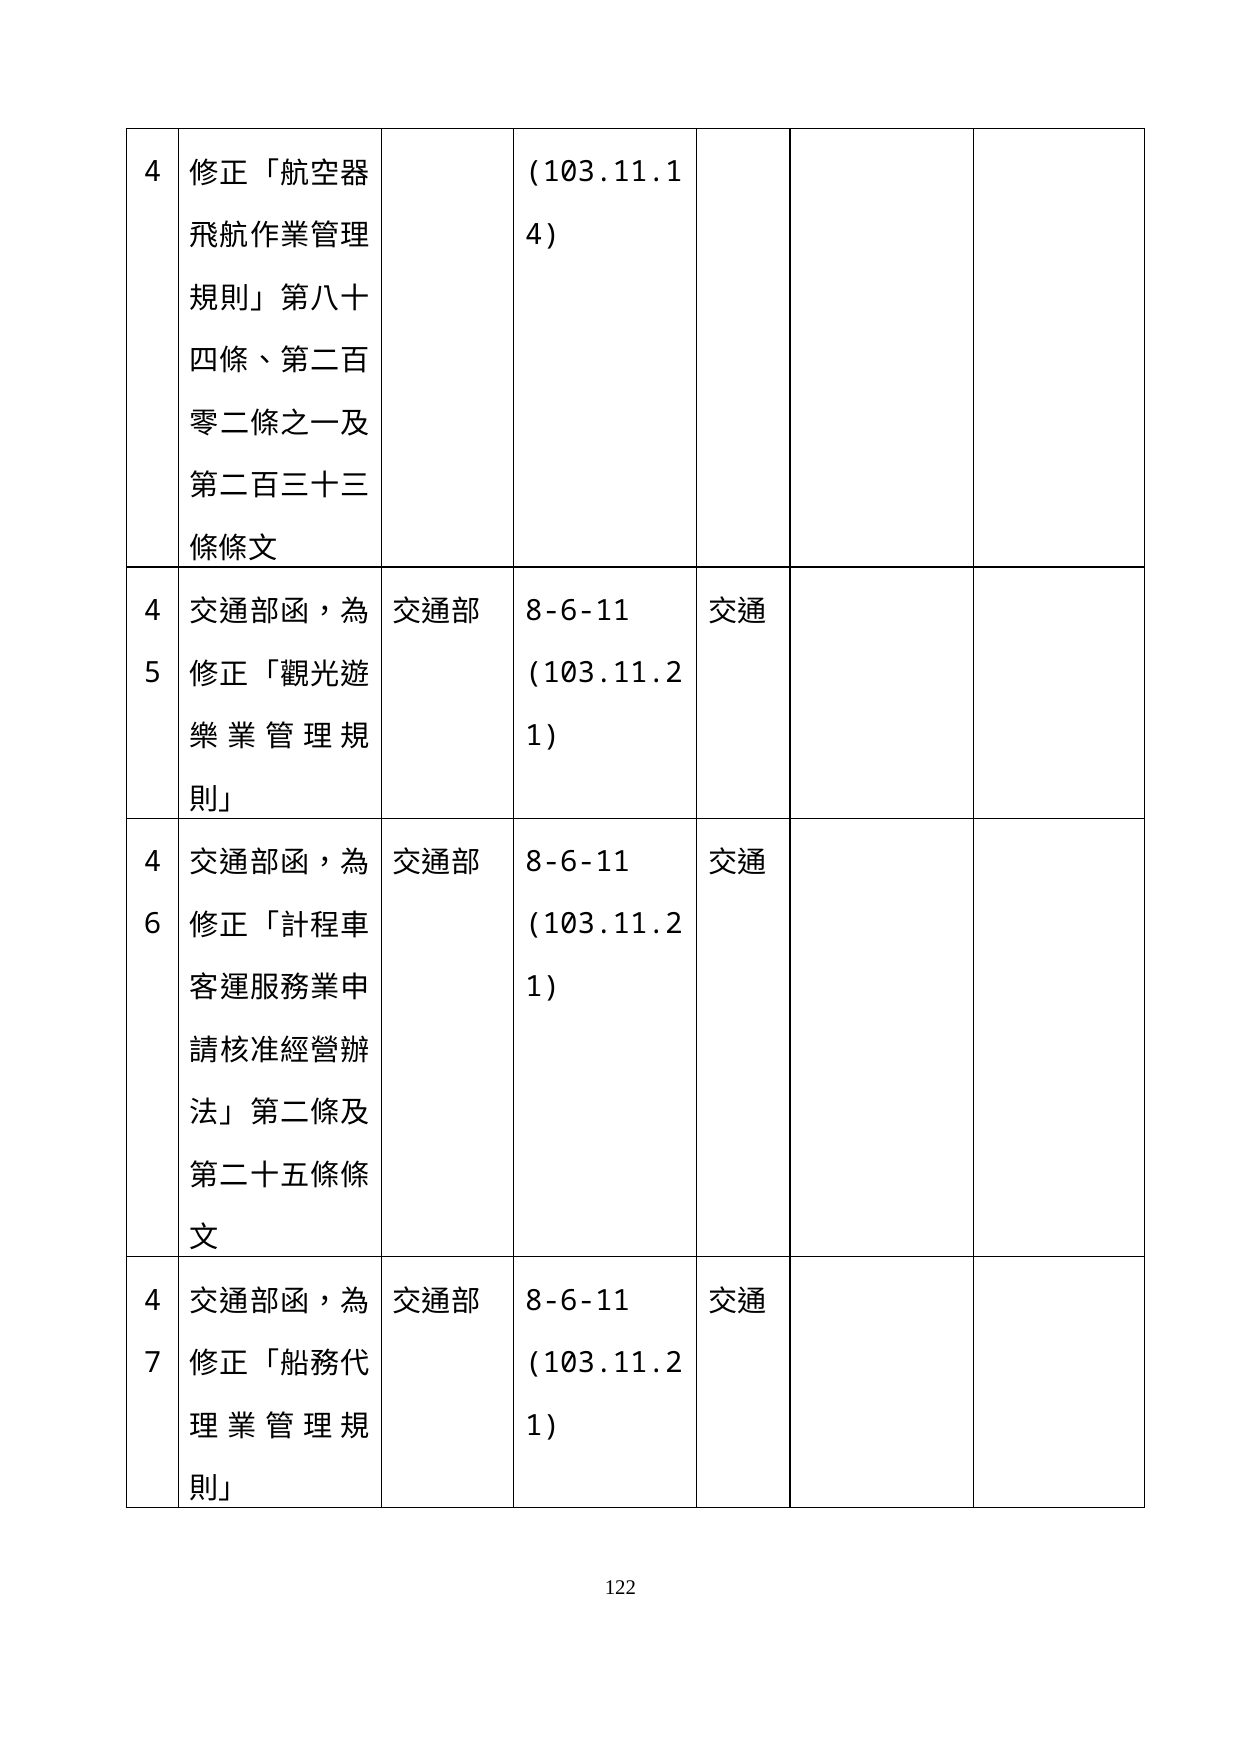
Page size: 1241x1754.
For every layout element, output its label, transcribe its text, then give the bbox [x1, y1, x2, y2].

table_cell 8-6-11 (103.11.21) [514, 1257, 696, 1507]
table_cell 交通 [697, 568, 789, 817]
table_cell 8-6-11 (103.11.21) [514, 819, 696, 1256]
table_cell 交通部 [382, 1257, 513, 1507]
table_cell [382, 129, 513, 566]
table_cell 交通部 [382, 819, 513, 1256]
table_cell 46 [127, 819, 178, 1256]
table_cell 4 [127, 129, 178, 566]
table_cell 47 [127, 1257, 178, 1507]
table_cell 交通部函，為修正「計程車客運服務業申請核准經營辦法」第二條及第二十五條條文 [179, 819, 381, 1256]
table_cell [974, 819, 1144, 1256]
table_cell 交通部函，為修正「觀光遊樂業管理規則」 [179, 568, 381, 817]
table_cell 交通部 [382, 568, 513, 817]
table_cell 交通部函，為修正「船務代理業管理規則」 [179, 1257, 381, 1507]
table_cell (103.11.14) [514, 129, 696, 566]
table_cell [974, 568, 1144, 817]
table_cell 交通 [697, 819, 789, 1256]
table_cell 8-6-11 (103.11.21) [514, 568, 696, 817]
table_cell [791, 1257, 973, 1507]
table_cell [791, 568, 973, 817]
table_cell 45 [127, 568, 178, 817]
table_cell 修正「航空器飛航作業管理規則」第八十四條、第二百零二條之一及第二百三十三條條文 [179, 129, 381, 566]
table_cell [974, 1257, 1144, 1507]
table_cell 交通 [697, 1257, 789, 1507]
table_cell [791, 819, 973, 1256]
table_cell [791, 129, 973, 566]
table_cell [974, 129, 1144, 566]
table_cell [697, 129, 789, 566]
